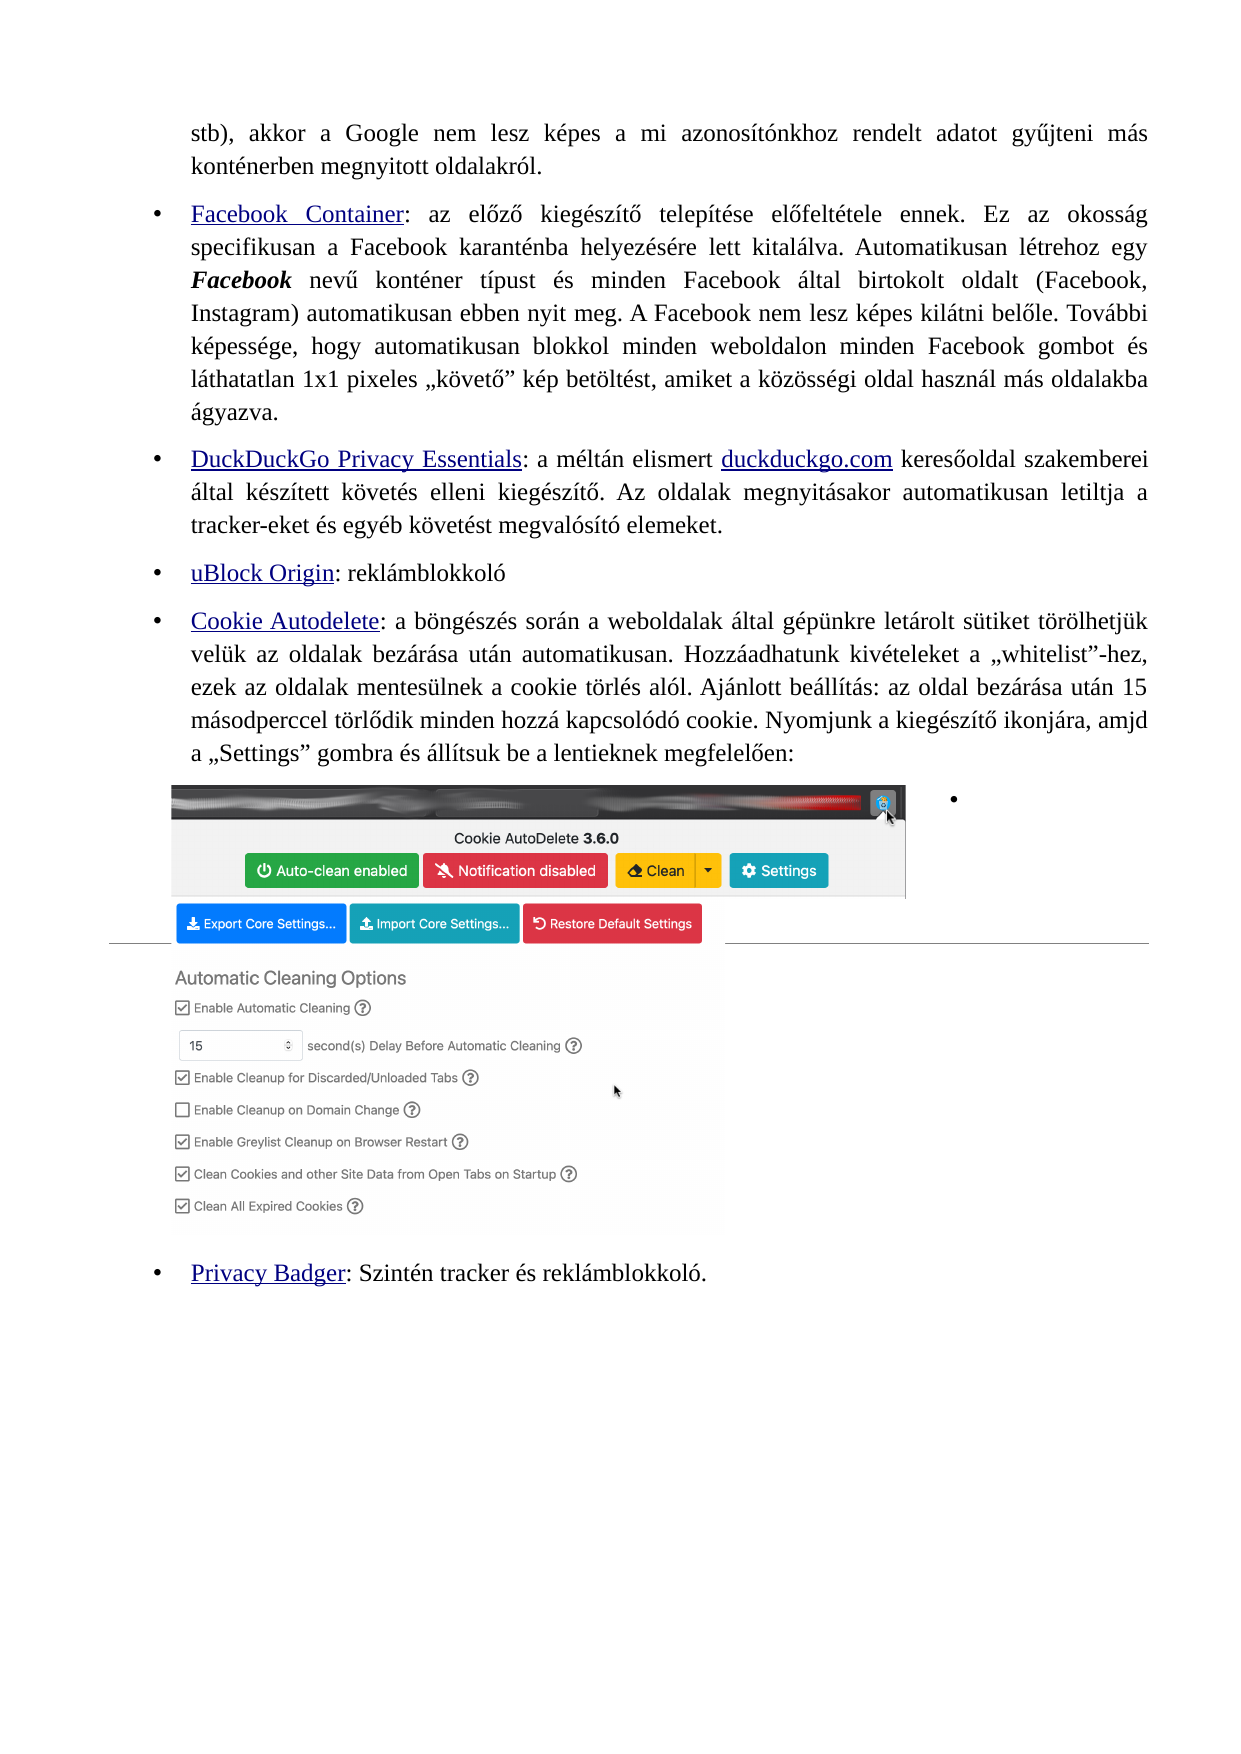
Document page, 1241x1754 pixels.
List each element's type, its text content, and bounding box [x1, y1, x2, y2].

list Cookie Autodelete: a böngészés során a weboldalak által gépünkre letárolt sütiket törölhetjük velük az oldalak bezárása után automatikusan. Hozzáadhatunk kivételeket a „whitelist”-hez, ezek az oldalak mentesülnek a cookie törlés alól. Ajánlott beállítás: az oldal bezárása után 15 másodperccel törlődik minden hozzá kapcsolódó cookie. Nyomjunk a kiegészítő ikonjára, amjd a „Settings” gombra és állítsuk be a lentieknek megfelelően: [153, 606, 1149, 767]
picture [171, 785, 906, 1235]
list uBlock Origin: reklámblokkoló [153, 558, 1149, 587]
list stb), akkor a Google nem lesz képes a mi azonosítónkhoz rendelt adatot gyűjteni más konténerben megnyitott oldalakról. [153, 118, 1149, 180]
list DuckDuckGo Privacy Essentials: a méltán elismert duckduckgo.com keresőoldal szakemberei által készített követés elleni kiegészítő. Az oldalak megnyitásakor automatikusan letiltja a tracker-eket és egyéb követést megvalósító elemeket. [153, 444, 1149, 539]
subtitle Privacy Badger: Szintén tracker és reklámblokkoló. [153, 1258, 1149, 1287]
list Facebook Container: az előző kiegészítő telepítése előfeltétele ennek. Ez az okosság specifikusan a Facebook karanténba helyezésére lett kitalálva. Automatikusan létrehoz egy Facebook nevű konténer típust és minden Facebook által birtokolt oldalt (Facebook, Instagram) automatikusan ebben nyit meg. A Facebook nem lesz képes kilátni belőle. További képessége, hogy automatikusan blokkol minden weboldalon minden Facebook gombot és láthatatlan 1x1 pixeles „követő” kép betöltést, amiket a közösségi oldal használ más oldalakba ágyazva. [153, 199, 1149, 426]
